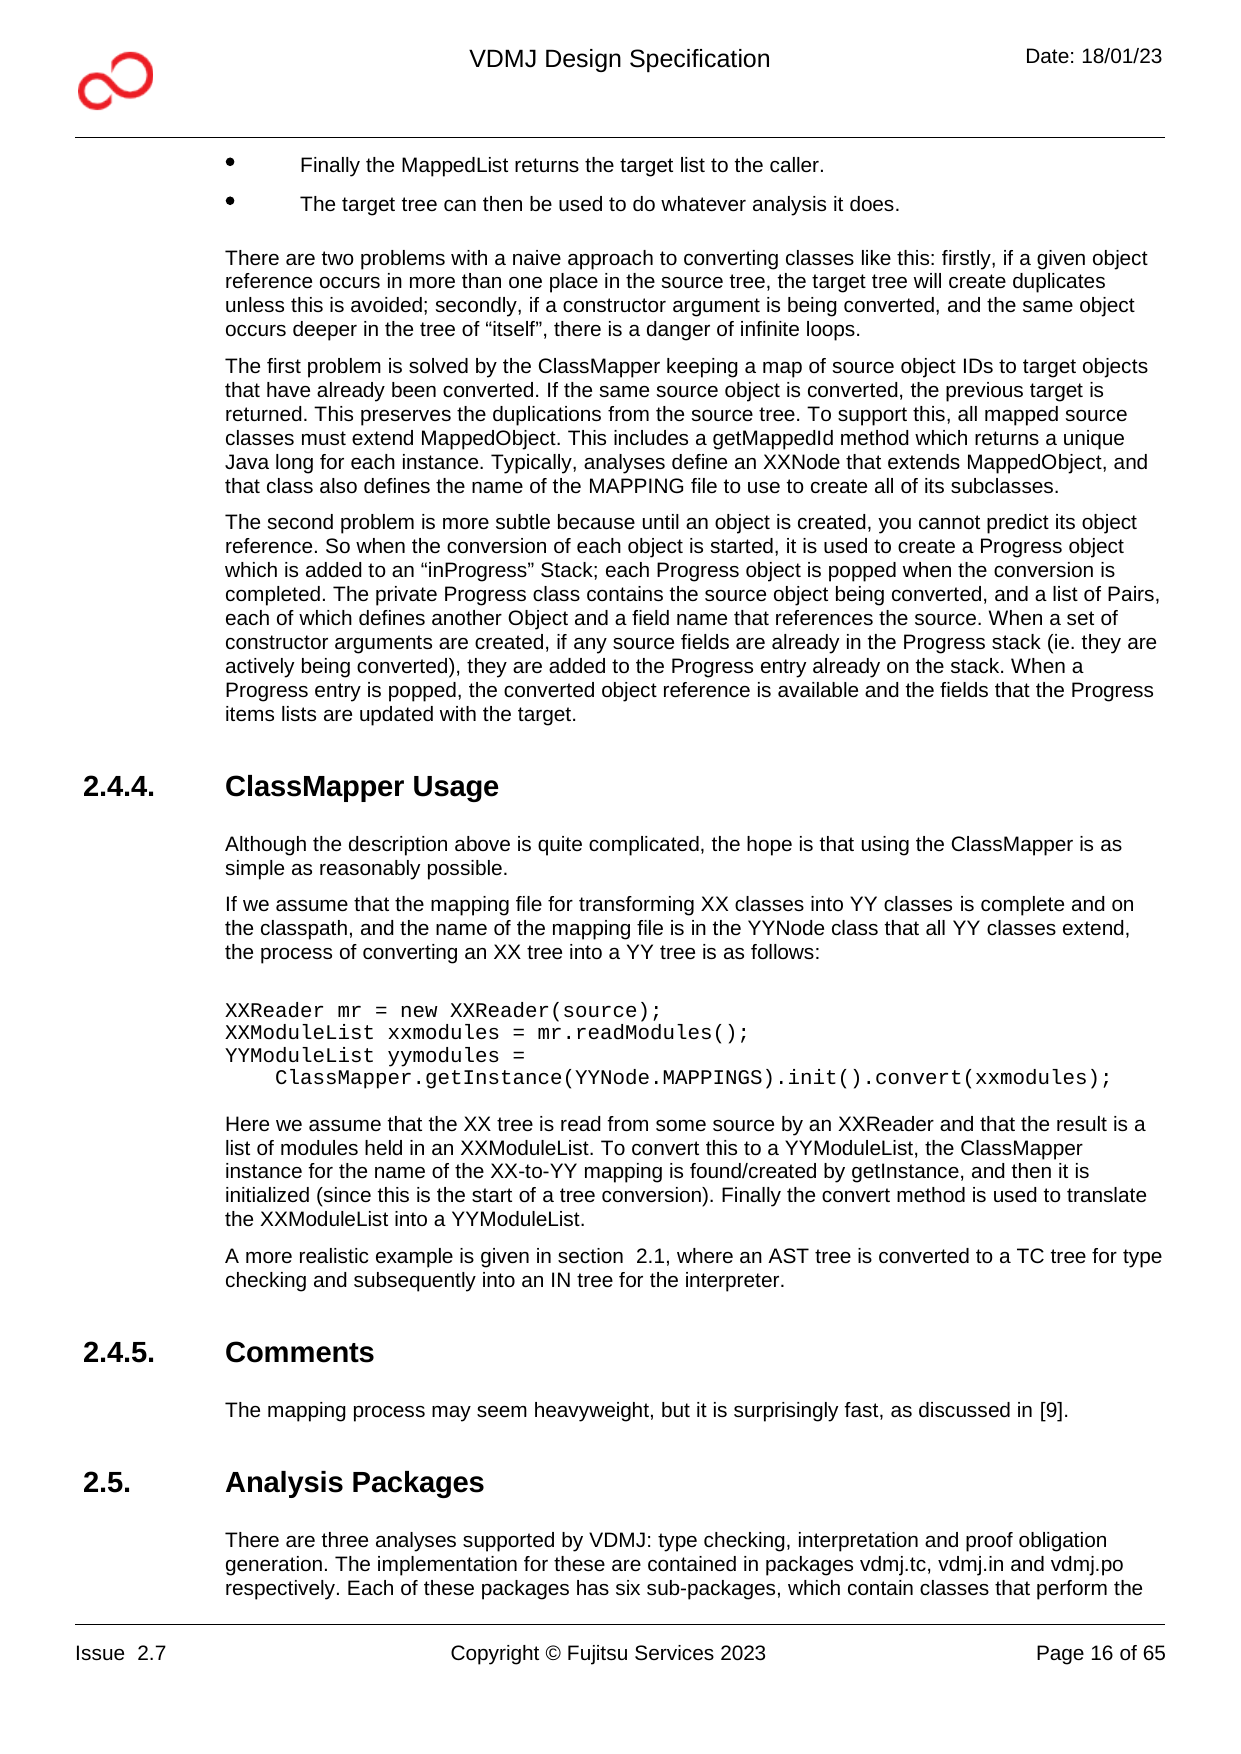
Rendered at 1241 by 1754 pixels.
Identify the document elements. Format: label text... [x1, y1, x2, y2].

text ClassMapper.getInstance(YYNode.MAPPINGS).init().convert(xxmodules); [225, 1067, 1165, 1089]
list Finally the MappedList returns the target list to the caller. [225, 153, 1165, 177]
text There are three analyses supported by VDMJ: type checking, interpretation and proof obligation generation. The implementation for these are contained in packages vdmj.tc, vdmj.in and vdmj.po respectively. Each of these packages has six sub-packages, which contain classes that perform the [225, 1528, 1165, 1600]
text Although the description above is quite complicated, the hope is that using the ClassMapper is as simple as reasonably possible. [225, 832, 1165, 880]
subtitle ClassMapper Usage [75, 768, 1165, 802]
list The target tree can then be used to do whatever analysis it does. [225, 192, 1165, 216]
text Here we assume that the XX tree is read from some source by an XXReader and that the result is a list of modules held in an XXModuleList. To convert this to a YYModuleList, the ClassMapper instance for the name of the XX-to-YY mapping is found/created by getInstance, and then it is initialized (since this is the start of a tree conversion). Finally the convert method is used to translate the XXModuleList into a YYModuleList. [225, 1112, 1165, 1232]
text The first problem is solved by the ClassMapper keeping a map of source object IDs to target objects that have already been converted. If the same source object is converted, the previous target is returned. This preserves the duplications from the source tree. To support this, all mapped source classes must extend MappedObject. This includes a getMappedId method which returns a unique Java long for each instance. Typically, analyses define an XXNode that extends MappedObject, and that class also defines the name of the MAPPING file to use to create all of its subclasses. [225, 354, 1165, 498]
text There are two problems with a naive approach to converting classes like this: firstly, if a given object reference occurs in more than one place in the source tree, the target tree will create duplicates unless this is avoided; secondly, if a constructor argument is being converted, and the same object occurs deeper in the tree of “itself”, there is a danger of infinite loops. [225, 246, 1165, 342]
picture [78, 44, 153, 120]
text The second problem is more subtle because until an object is created, you cannot predict its object reference. So when the conversion of each object is started, it is used to create a Progress object which is added to an “inProgress” Stack; each Progress object is popped when the conversion is completed. The private Progress class contains the source object being converted, and a list of Pairs, each of which defines another Object and a field name that references the source. When a set of constructor arguments are created, if any source fields are already in the Progress stack (ie. they are actively being converted), they are added to the Progress entry already on the stack. When a Progress entry is popped, the converted object reference is available and the fields that the Progress items lists are updated with the target. [225, 510, 1165, 726]
subtitle Analysis Packages [75, 1464, 1165, 1498]
text XXModuleList xxmodules = mr.readModules(); [225, 1022, 1165, 1044]
text The mapping process may seem heavyweight, but it is surprisingly fast, as discussed in [9]. [225, 1398, 1165, 1422]
text XXReader mr = new XXReader(source); [225, 999, 1165, 1022]
subtitle Comments [75, 1334, 1165, 1368]
text If we assume that the mapping file for transforming XX classes into YY classes is complete and on the classpath, and the name of the mapping file is in the YYNode class that all YY classes extend, the process of converting an XX tree into a YY tree is as follows: [225, 892, 1165, 964]
text YYModuleList yymodules = [225, 1044, 1165, 1067]
text A more realistic example is given in section 2.1, where an AST tree is converted to a TC tree for type checking and subsequently into an IN tree for the interpreter. [225, 1244, 1165, 1292]
